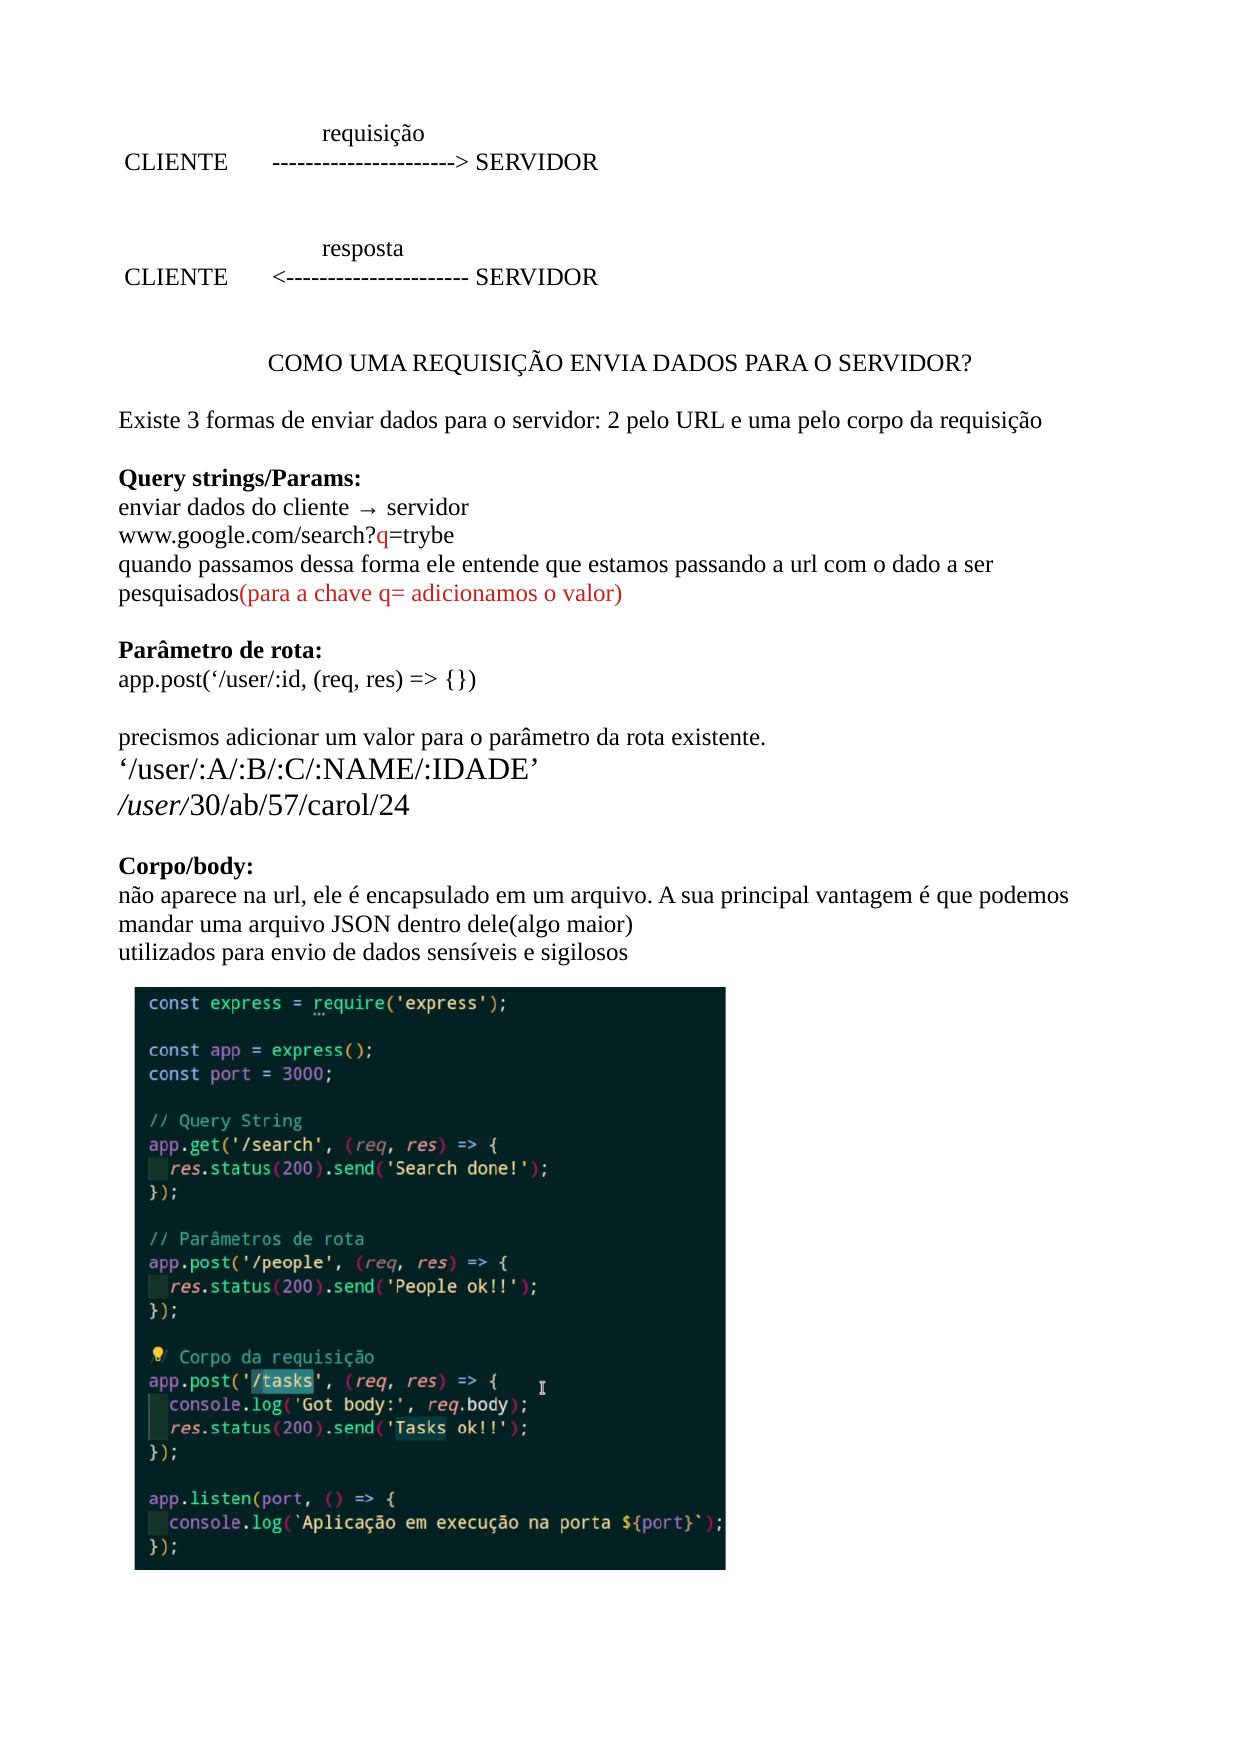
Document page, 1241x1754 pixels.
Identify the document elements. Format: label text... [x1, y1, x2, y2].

text Query strings/Params: [118, 463, 1122, 492]
text Corpo/body: [118, 851, 1122, 880]
text ‘/user/:A/:B/:C/:NAME/:IDADE’ [118, 751, 1122, 787]
picture [134, 987, 726, 1570]
text CLIENTE ----------------------> SERVIDOR [124, 147, 1122, 176]
text Existe 3 formas de enviar dados para o servidor: 2 pelo URL e uma pelo corpo da requisição [118, 406, 1122, 434]
text CLIENTE <---------------------- SERVIDOR [124, 262, 1122, 291]
text www.google.com/search?q=trybe [118, 521, 1122, 549]
text enviar dados do cliente → servidor [118, 492, 1122, 521]
text precismos adicionar um valor para o parâmetro da rota existente. [118, 722, 1122, 751]
text requisição [124, 118, 1122, 147]
text resposta [124, 233, 1122, 262]
text não aparece na url, ele é encapsulado em um arquivo. A sua principal vantagem é que podemos mandar uma arquivo JSON dentro dele(algo maior) [118, 880, 1122, 937]
text Parâmetro de rota: [118, 636, 1122, 664]
text app.post(‘/user/:id, (req, res) => {}) [118, 664, 1122, 693]
text utilizados para envio de dados sensíveis e sigilosos [118, 937, 1122, 966]
text /user/30/ab/57/carol/24 [118, 787, 1122, 822]
text quando passamos dessa forma ele entende que estamos passando a url com o dado a ser pesquisados(para a chave q= adicionamos o valor) [118, 549, 1122, 607]
text COMO UMA REQUISIÇÃO ENVIA DADOS PARA O SERVIDOR? [118, 348, 1122, 377]
